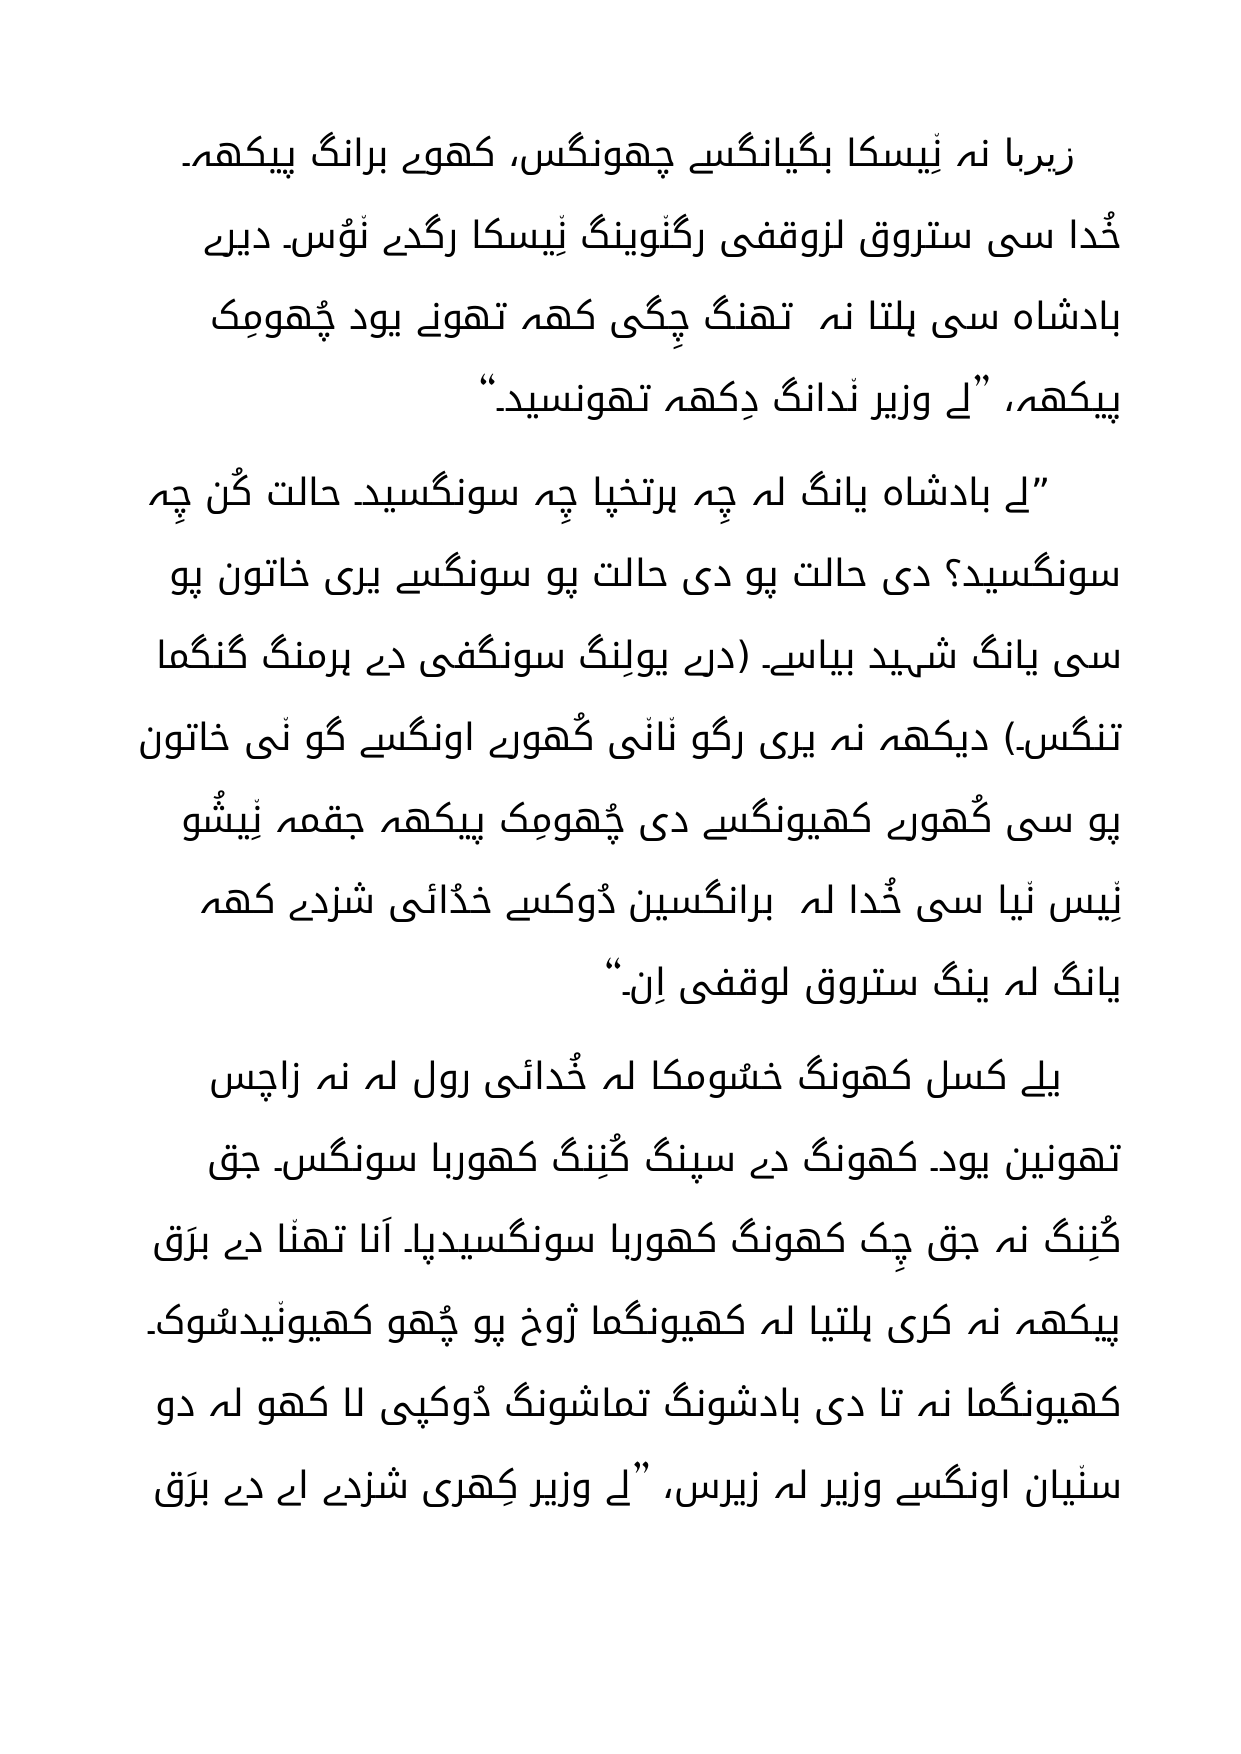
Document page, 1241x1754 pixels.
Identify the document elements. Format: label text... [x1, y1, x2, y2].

text زیربا نہ نِ٘یسکا بگیانگسے چھونگس، کھوے برانگ پیکھہ۔ خُدا سی ستروق لزوقفی رگن٘وینگ نِ٘یسکا رگدے ن٘وُس۔ دیرے بادشاہ سی ہلتا نہ تھنگ چِگی کھہ تھونے یود چُھومِک پیکھہ، ”لے وزیر ن٘دانگ دِکھہ تھونسید۔“ [118, 118, 1122, 434]
text ”لے بادشاہ یانگ لہ چِہ ہرتخپا چِہ سونگسید۔ حالت کُن چِہ سونگسید؟ دی حالت پو دی حالت پو سونگسے یری خاتون پو سی یانگ شہید بیاسے۔ (درے یولِنگ سونگفی دے ہرمنگ گنگما تنگس۔) دیکھہ نہ یری رگو ن٘ان٘ی کُھورے اونگسے گو ن٘ی خاتون پو سی کُھورے کھیونگسے دی چُھومِک پیکھہ جقمہ نِ٘یشُو نِ٘یس ن٘یا سی خُدا لہ برانگسین دُوکسے خدُائی شزدے کھہ یانگ لہ ینگ ستروق لوقفی اِن۔“ [118, 457, 1122, 1019]
text یلے کسل کھونگ خسُومکا لہ خُدائی رول لہ نہ زاچس تھونین یود۔ کھونگ دے سپنگ کُنِنگ کھوربا سونگس۔ جق کُنِنگ نہ جق چِک کھونگ کھوربا سونگسیدپا۔ اَنا تھن٘ا دے برَق پیکھہ نہ کری ہلتیا لہ کھیونگما ژوخ پو چُھو کھیون٘یدسُوک۔ کھیونگما نہ تا دی بادشونگ تماشونگ دُوکپی لا کھو لہ دو سن٘یان اونگسے وزیر لہ زیرس، ”لے وزیر کِھری شزدے اے دے برَق [118, 1041, 1122, 1521]
